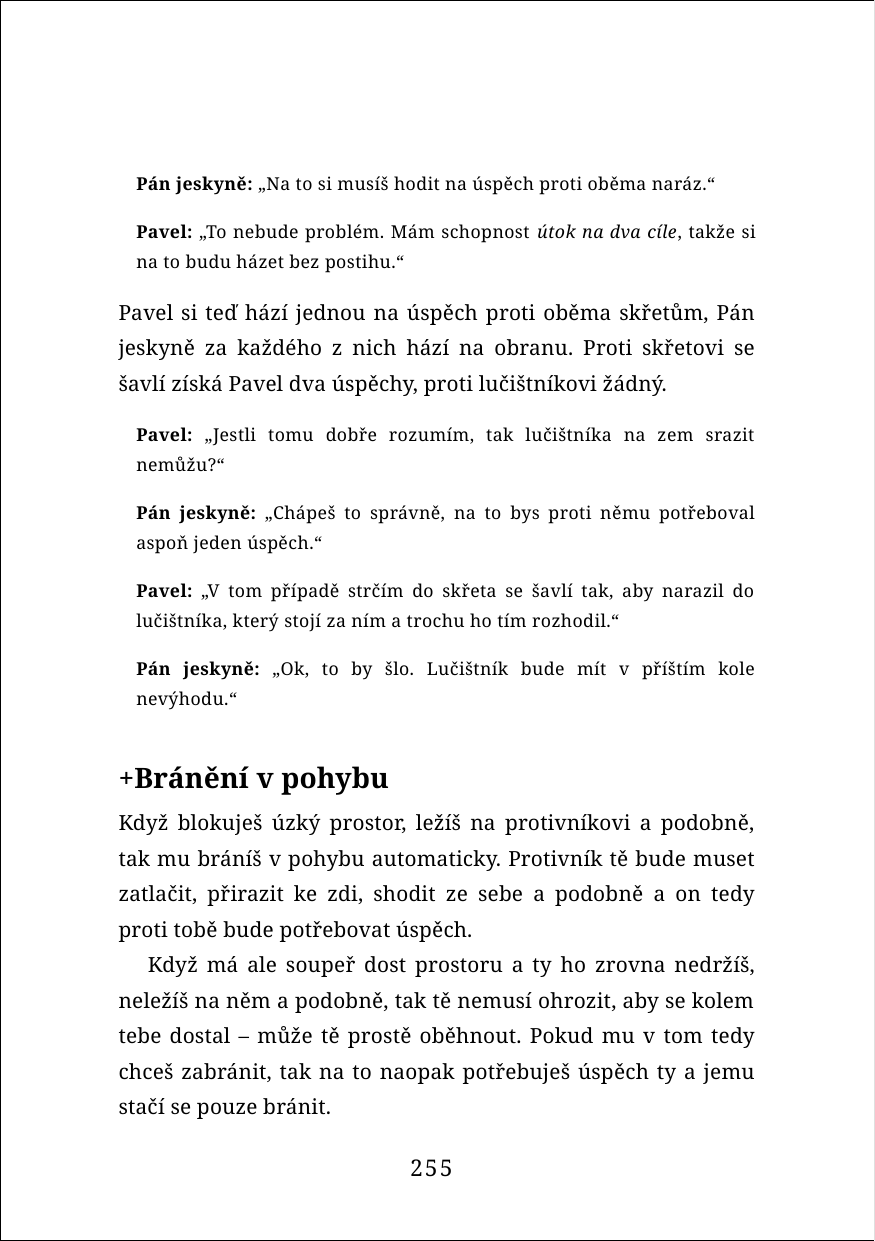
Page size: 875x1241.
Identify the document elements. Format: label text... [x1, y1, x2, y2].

text Pavel: „To nebude problém. Mám schopnost útok na dva cíle, takže si na to budu házet bez postihu.“ [136, 220, 756, 274]
text Pavel: „Jestli tomu dobře rozumím, tak lučištníka na zem srazit nemůžu?“ [136, 422, 756, 476]
text Pavel si teď hází jednou na úspěch proti oběma skřetům, Pán jeskyně za každého z nich hází na obranu. Proti skřetovi se šavlí získá Pavel dva úspěchy, proti lučištníkovi žádný. [118, 298, 756, 397]
text Pán jeskyně: „Chápeš to správně, na to bys proti němu potřeboval aspoň jeden úspěch.“ [136, 500, 756, 554]
text Pán jeskyně: „Na to si musíš hodit na úspěch proti oběma naráz.“ [136, 172, 756, 196]
text Pavel: „V tom případě strčím do skřeta se šavlí tak, aby narazil do lučištníka, který stojí za ním a trochu ho tím rozhodil.“ [136, 578, 756, 633]
text Pán jeskyně: „Ok, to by šlo. Lučištník bude mít v příštím kole nevýhodu.“ [136, 656, 756, 711]
text Když blokuješ úzký prostor, ležíš na protivníkovi a podobně, tak mu bráníš v pohybu automaticky. Protivník tě bude muset zatlačit, přirazit ke zdi, shodit ze sebe a podobně a on tedy proti tobě bude potřebovat úspěch. Když má ale soupeř dost prostoru a ty ho zrovna nedržíš, neležíš na něm a podobně, tak tě nemusí ohrozit, aby se kolem tebe dostal – může tě prostě oběhnout. Pokud mu v tom tedy chceš zabránit, tak na to naopak potřebuješ úspěch ty a jemu stačí se pouze bránit. [118, 808, 756, 1121]
subtitle +Bránění v pohybu [118, 758, 756, 797]
